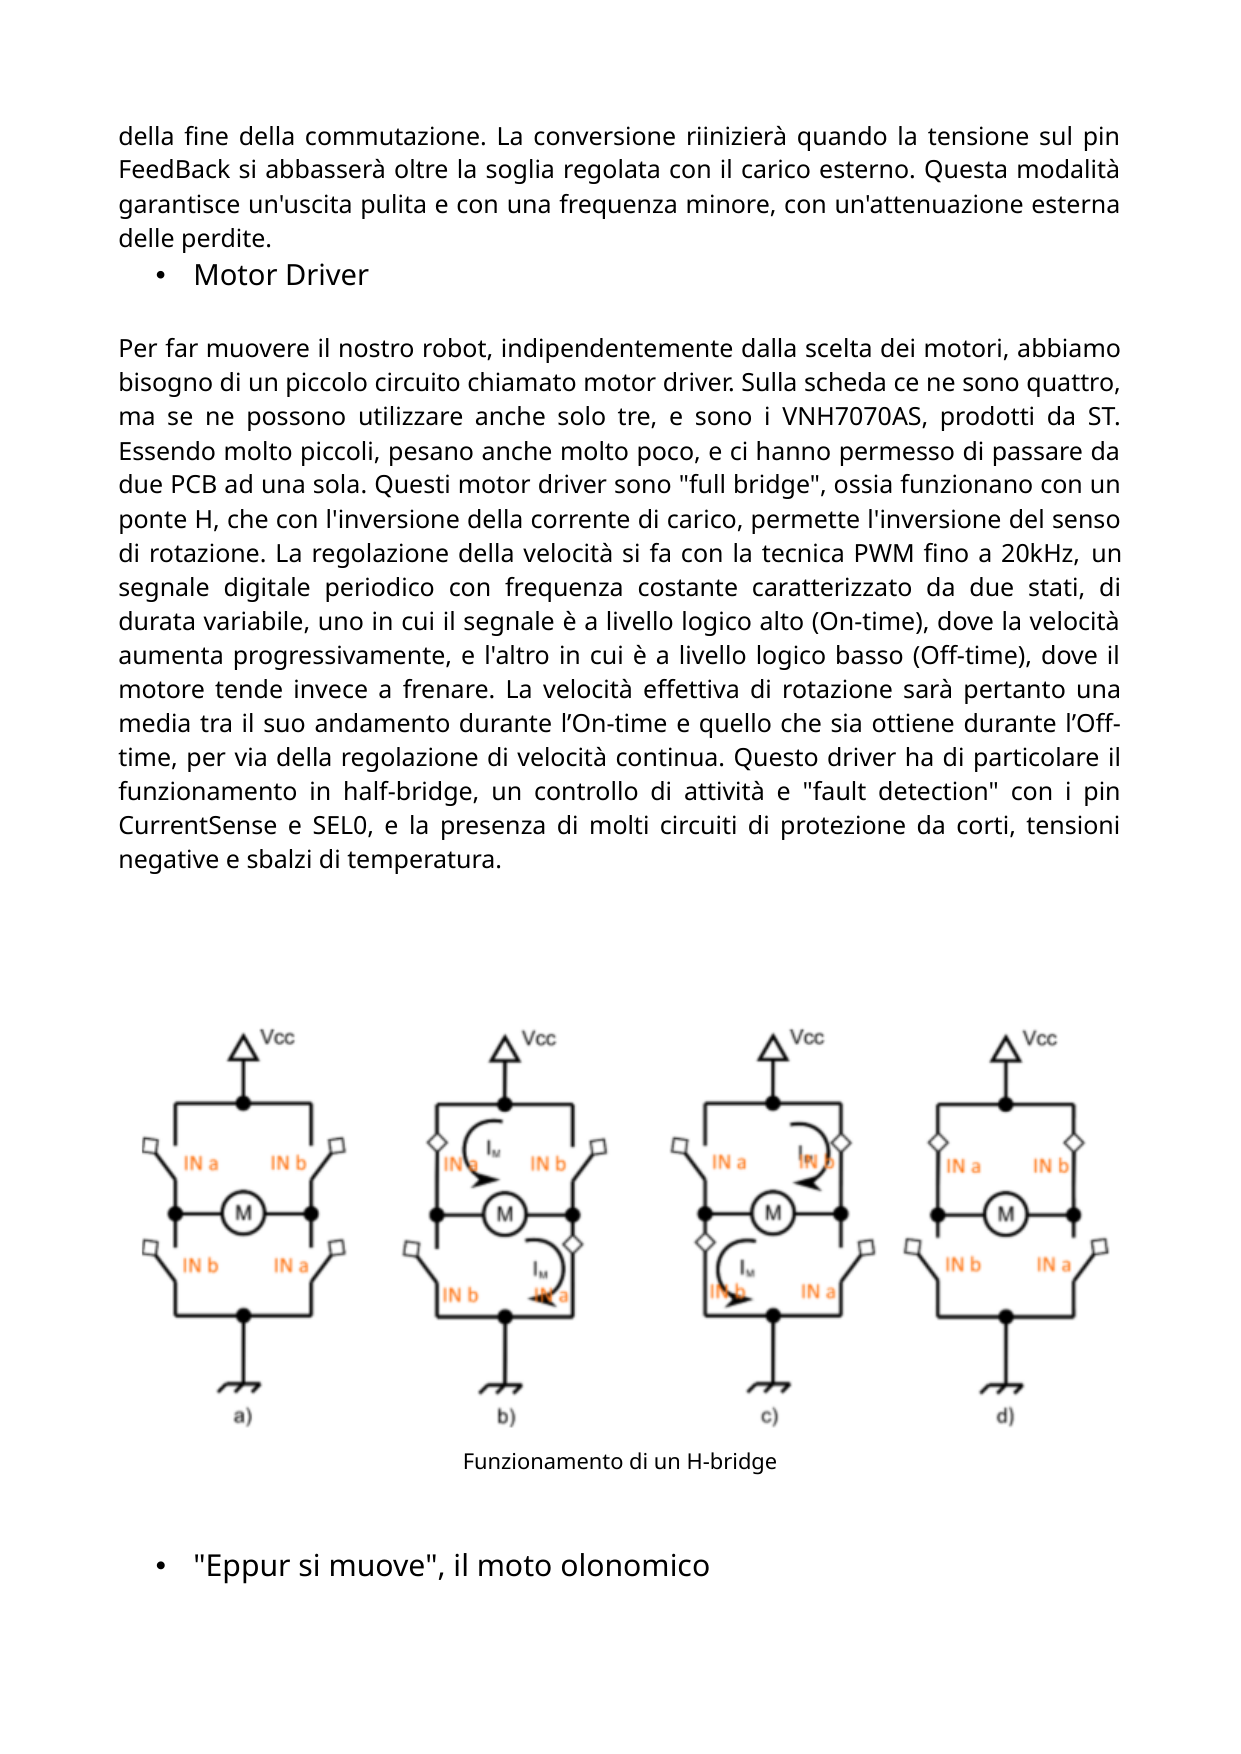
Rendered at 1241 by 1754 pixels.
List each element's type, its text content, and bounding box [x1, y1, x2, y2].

text della fine della commutazione. La conversione riinizierà quando la tensione sul pin FeedBack si abbasserà oltre la soglia regolata con il carico esterno. Questa modalità garantisce un'uscita pulita e con una frequenza minore, con un'attenuazione esterna delle perdite. [118, 118, 1122, 254]
text [118, 1008, 1122, 1016]
picture [118, 1016, 1122, 1446]
text Per far muovere il nostro robot, indipendentemente dalla scelta dei motori, abbiamo bisogno di un piccolo circuito chiamato motor driver. Sulla scheda ce ne sono quattro, ma se ne possono utilizzare anche solo tre, e sono i VNH7070AS, prodotti da ST. Essendo molto piccoli, pesano anche molto poco, e ci hanno permesso di passare da due PCB ad una sola. Questi motor driver sono "full bridge", ossia funzionano con un ponte H, che con l'inversione della corrente di carico, permette l'inversione del senso di rotazione. La regolazione della velocità si fa con la tecnica PWM fino a 20kHz, un segnale digitale periodico con frequenza costante caratterizzato da due stati, di durata variabile, uno in cui il segnale è a livello logico alto (On-time), dove la velocità aumenta progressivamente, e l'altro in cui è a livello logico basso (Off-time), dove il motore tende invece a frenare. La velocità effettiva di rotazione sarà pertanto una media tra il suo andamento durante l’On-time e quello che sia ottiene durante l’Off-time, per via della regolazione di velocità continua. Questo driver ha di particolare il funzionamento in half-bridge, un controllo di attività e "fault detection" con i pin CurrentSense e SEL0, e la presenza di molti circuiti di protezione da corti, tensioni negative e sbalzi di temperatura. [118, 331, 1122, 876]
list "Eppur si muove", il moto olonomico [156, 1544, 1122, 1585]
list Motor Driver [156, 254, 1122, 294]
text Funzionamento di un H-bridge [118, 1446, 1122, 1476]
